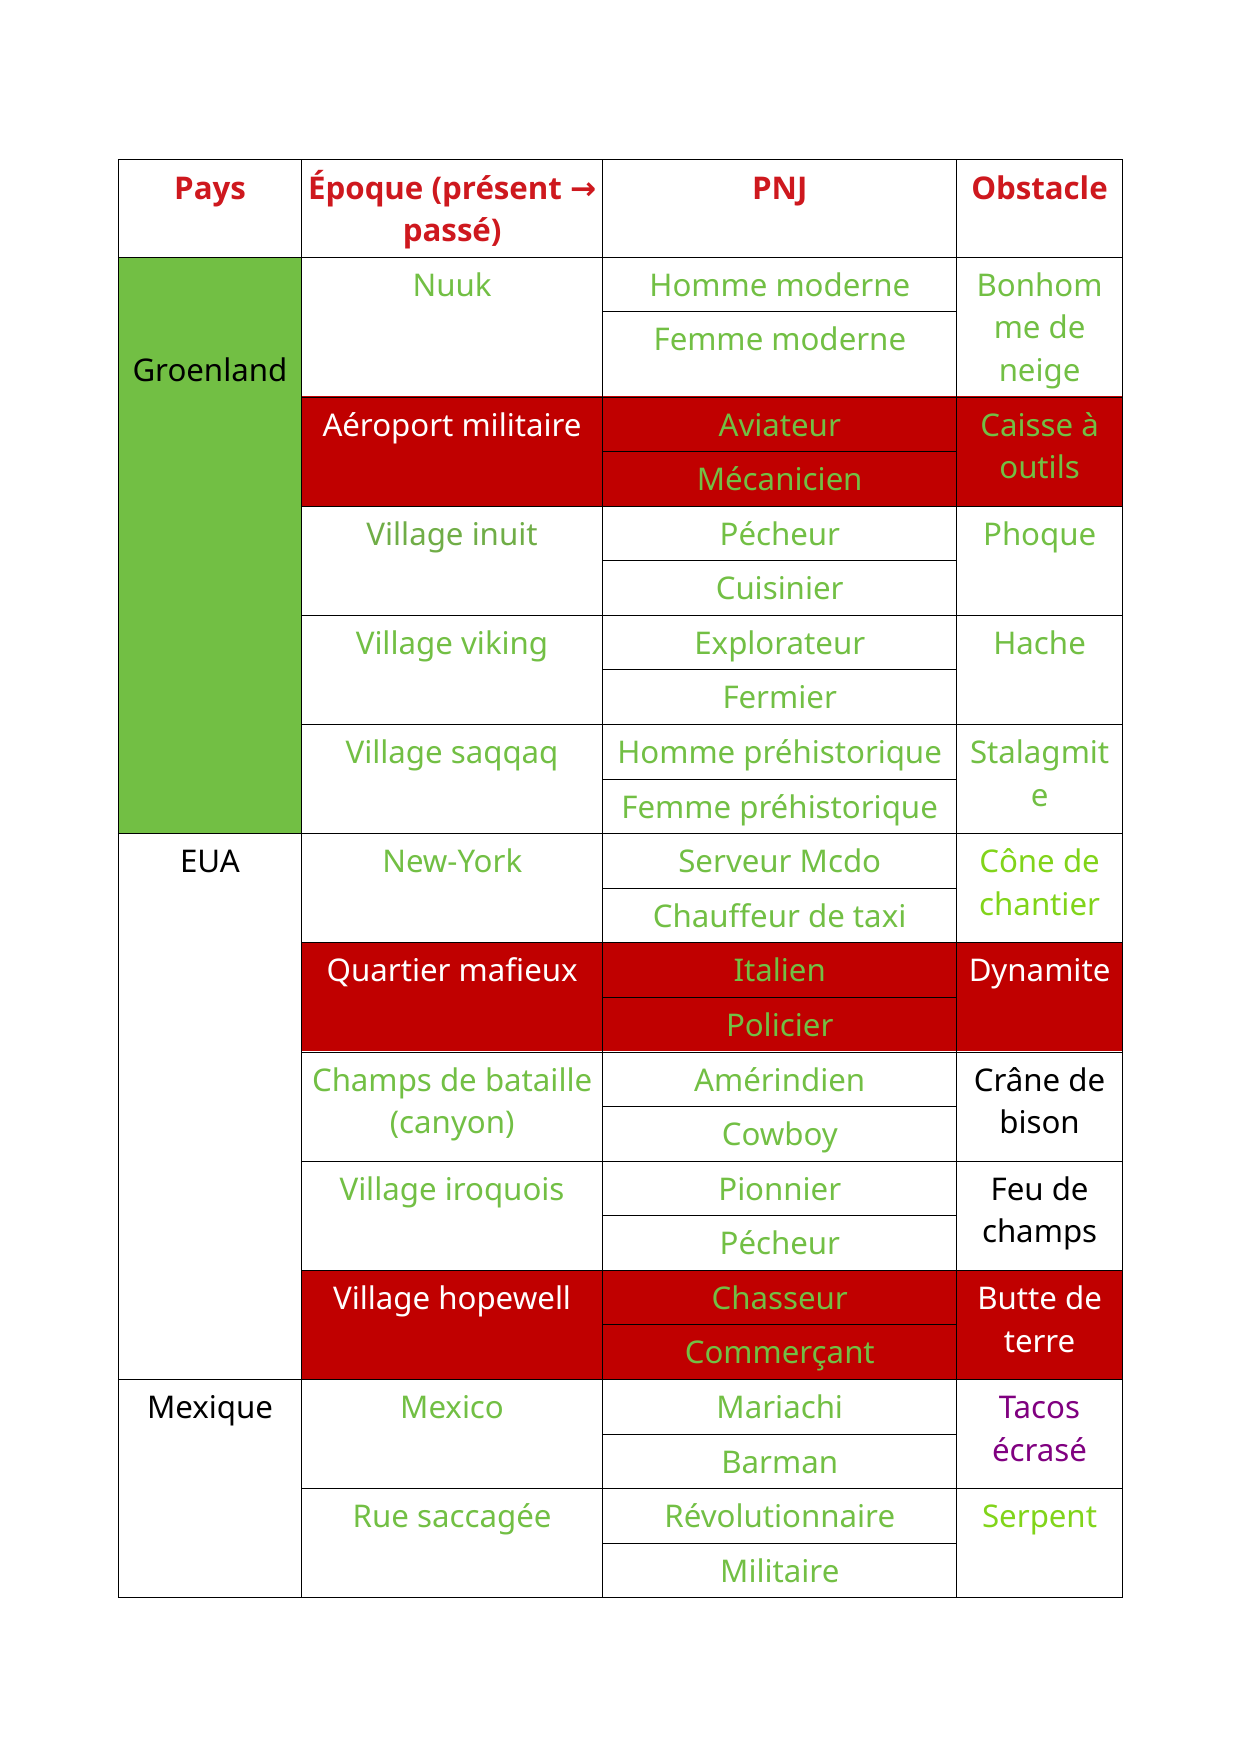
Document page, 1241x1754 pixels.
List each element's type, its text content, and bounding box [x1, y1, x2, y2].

table_cell Cuisinier [603, 561, 956, 615]
table_header Époque (présent → passé) [302, 160, 602, 257]
table_cell Serveur Mcdo [603, 834, 956, 888]
table_cell Révolutionnaire [603, 1489, 956, 1543]
table_cell Chasseur [603, 1271, 956, 1324]
table_cell Nuuk [302, 258, 602, 396]
table_cell Chauffeur de taxi [603, 889, 956, 942]
table_cell Tacos écrasé [957, 1380, 1122, 1488]
table_cell Pécheur [603, 507, 956, 560]
table_cell Cowboy [603, 1107, 956, 1161]
table_cell Rue saccagée [302, 1489, 602, 1597]
table_cell Amérindien [603, 1053, 956, 1106]
table_cell Fermier [603, 670, 956, 724]
table_cell Village viking [302, 616, 602, 724]
table_cell Phoque [957, 507, 1122, 615]
table_cell Mexico [302, 1380, 602, 1488]
table_cell Bonhomme de neige [957, 258, 1122, 396]
table_cell Mariachi [603, 1380, 956, 1433]
table_header PNJ [603, 160, 956, 257]
table_cell Hache [957, 616, 1122, 724]
table_cell Caisse à outils [957, 398, 1122, 506]
table_cell Crâne de bison [957, 1053, 1122, 1161]
table_cell Pionnier [603, 1162, 956, 1215]
table_cell Feu de champs [957, 1162, 1122, 1270]
table_cell Pécheur [603, 1216, 956, 1270]
table_cell Butte de terre [957, 1271, 1122, 1379]
table_cell Village iroquois [302, 1162, 602, 1270]
table_cell Mexique [119, 1380, 301, 1597]
table_cell Dynamite [957, 943, 1122, 1051]
table_cell Explorateur [603, 616, 956, 669]
table_cell Serpent [957, 1489, 1122, 1597]
table_cell Commerçant [603, 1325, 956, 1379]
table_header Pays [119, 160, 301, 257]
table_cell Cône de chantier [957, 834, 1122, 942]
table_cell Policier [603, 998, 956, 1051]
table_cell Barman [603, 1435, 956, 1488]
table_cell Village hopewell [302, 1271, 602, 1379]
table_cell Aéroport militaire [302, 398, 602, 506]
table_header Obstacle [957, 160, 1122, 257]
table_cell Stalagmite [957, 725, 1122, 833]
table_cell Femme moderne [603, 312, 956, 396]
table_cell Mécanicien [603, 452, 956, 506]
table_cell Militaire [603, 1544, 956, 1597]
table_cell Femme préhistorique [603, 780, 956, 833]
table_cell Quartier mafieux [302, 943, 602, 1051]
table_cell Village saqqaq [302, 725, 602, 833]
table_cell Groenland [119, 258, 301, 833]
table_cell Aviateur [603, 398, 956, 451]
table_cell Homme moderne [603, 258, 956, 311]
table_cell Homme préhistorique [603, 725, 956, 778]
table_cell Italien [603, 943, 956, 997]
table_cell EUA [119, 834, 301, 1379]
table_cell Champs de bataille (canyon) [302, 1053, 602, 1161]
table_cell Village inuit [302, 507, 602, 615]
table_cell New-York [302, 834, 602, 942]
